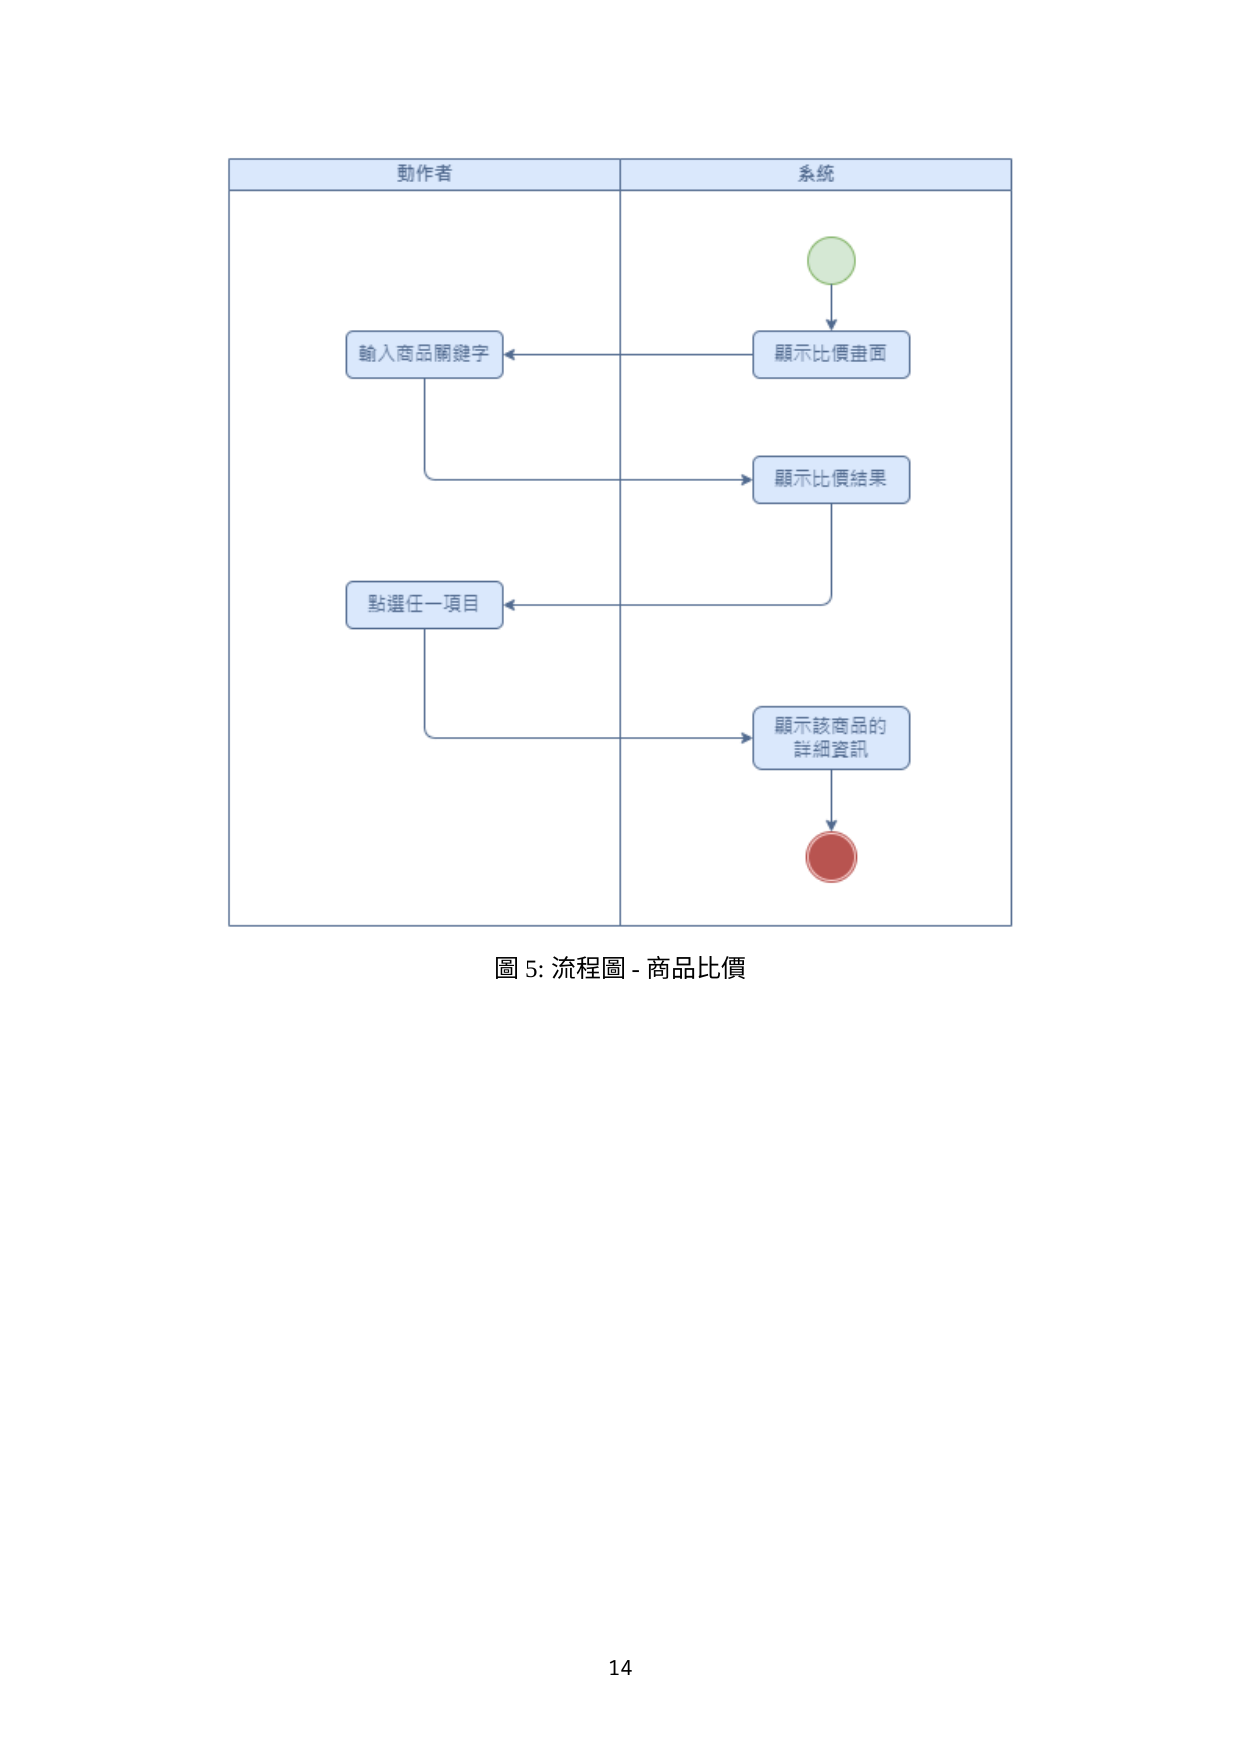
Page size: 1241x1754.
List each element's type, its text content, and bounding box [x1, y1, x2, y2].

picture [216, 146, 1024, 941]
text 圖 5: 流程圖 - 商品比價 [216, 941, 1024, 985]
